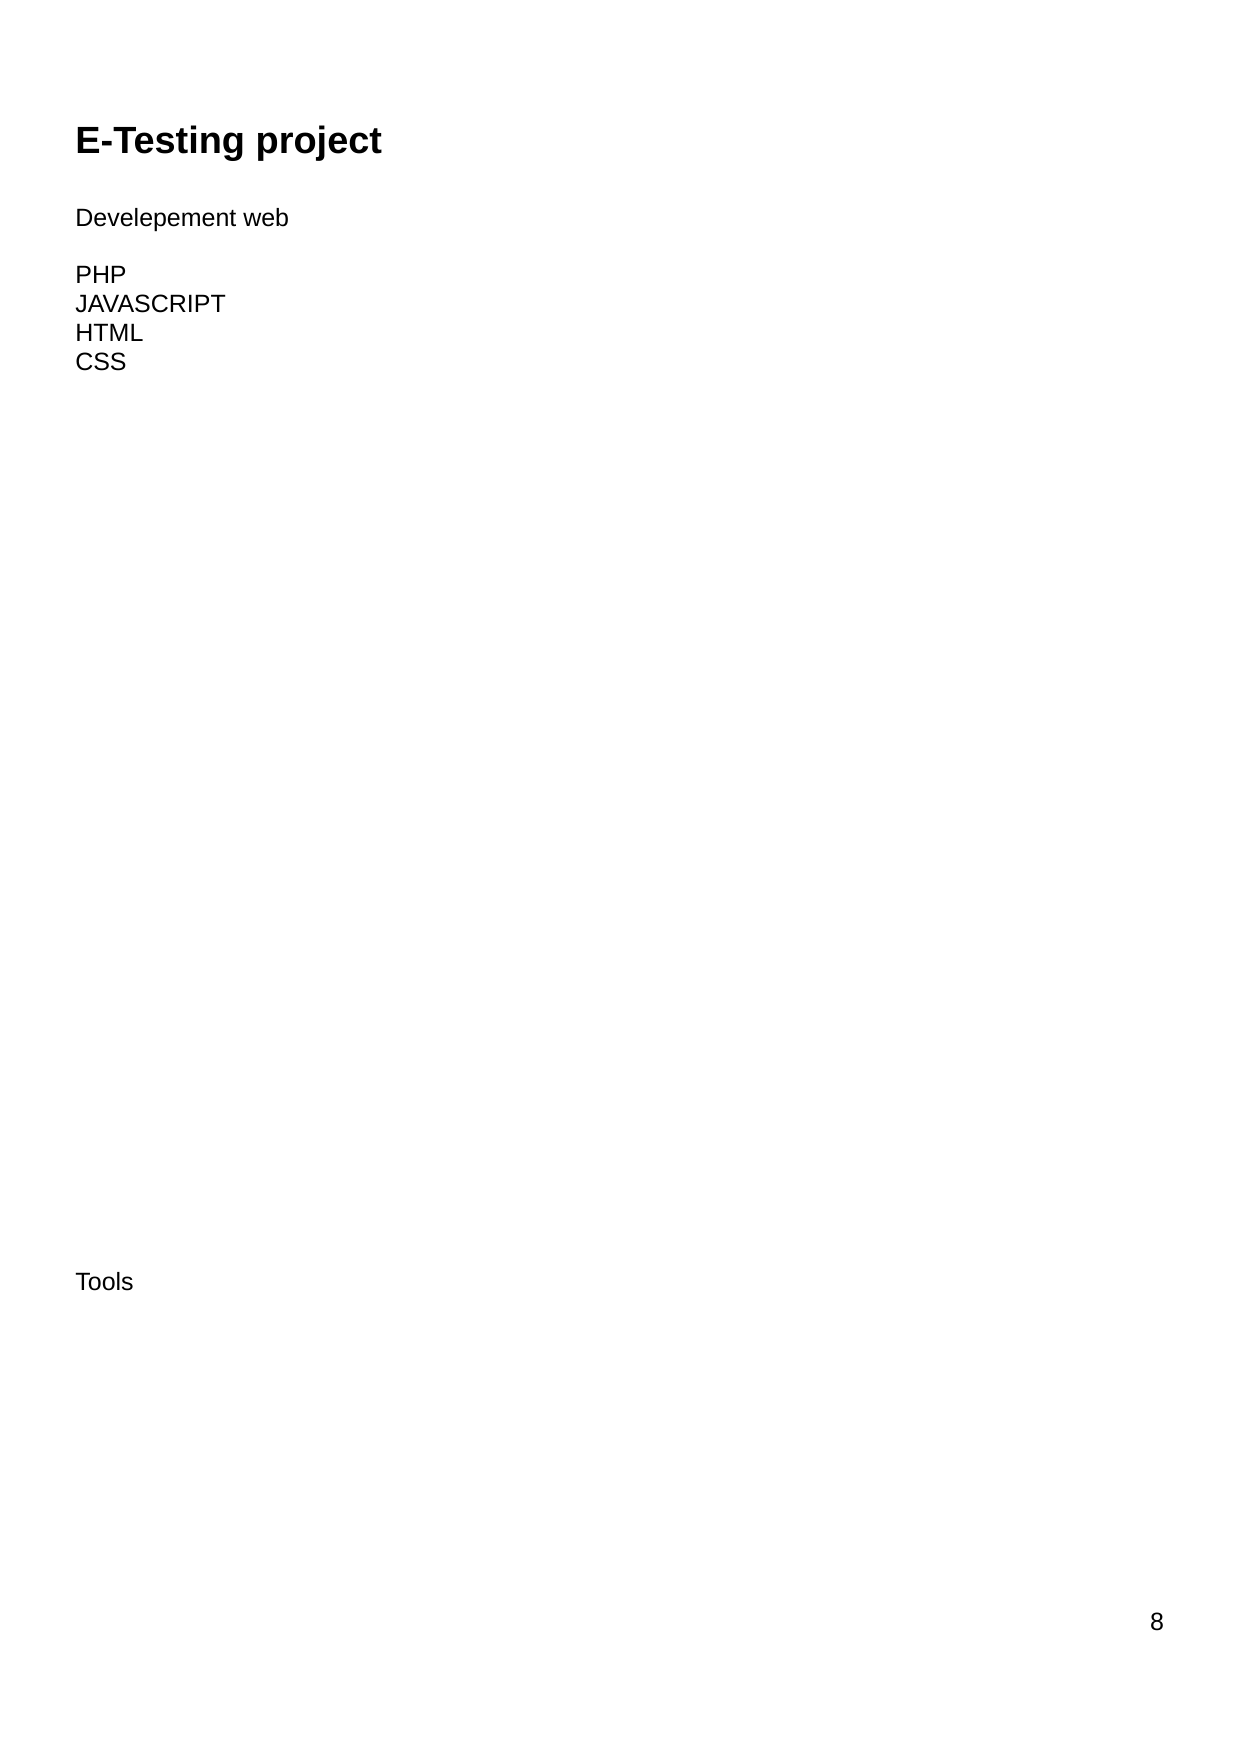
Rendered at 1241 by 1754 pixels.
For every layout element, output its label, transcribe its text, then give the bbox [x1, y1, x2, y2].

subtitle E-Testing project [75, 118, 1164, 162]
text HTML [75, 318, 1164, 347]
text Tools [75, 1267, 1164, 1296]
text CSS [75, 347, 1164, 376]
text PHP [75, 261, 1164, 289]
text Develepement web [75, 203, 1164, 232]
text JAVASCRIPT [75, 289, 1164, 318]
